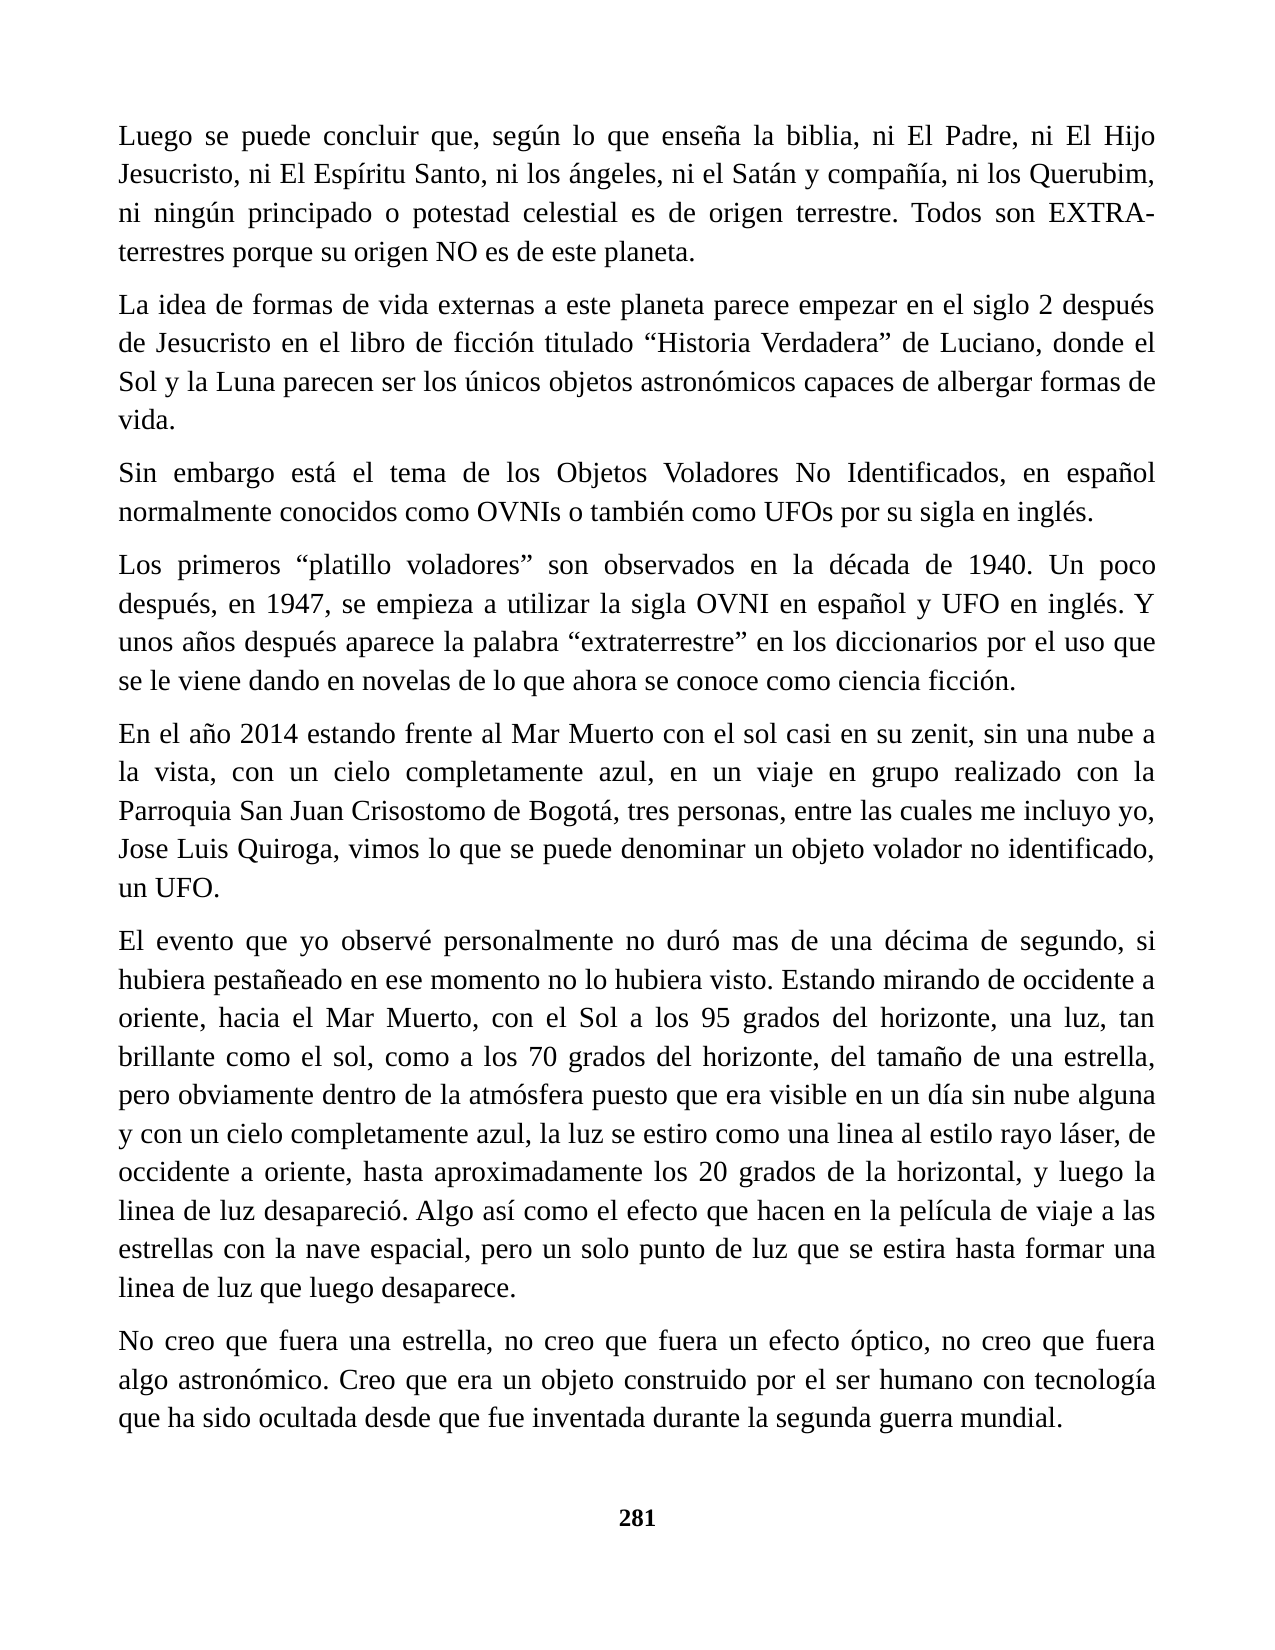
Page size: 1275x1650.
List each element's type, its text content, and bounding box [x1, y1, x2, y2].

text Los primeros “platillo voladores” son observados en la década de 1940. Un poco después, en 1947, se empieza a utilizar la sigla OVNI en español y UFO en inglés. Y unos años después aparece la palabra “extraterrestre” en los diccionarios por el uso que se le viene dando en novelas de lo que ahora se conoce como ciencia ficción. [118, 547, 1157, 696]
text No creo que fuera una estrella, no creo que fuera un efecto óptico, no creo que fuera algo astronómico. Creo que era un objeto construido por el ser humano con tecnología que ha sido ocultada desde que fue inventada durante la segunda guerra mundial. [118, 1323, 1157, 1434]
text Luego se puede concluir que, según lo que enseña la biblia, ni El Padre, ni El Hijo Jesucristo, ni El Espíritu Santo, ni los ángeles, ni el Satán y compañía, ni los Querubim, ni ningún principado o potestad celestial es de origen terrestre. Todos son EXTRA-terrestres porque su origen NO es de este planeta. [118, 118, 1157, 267]
text En el año 2014 estando frente al Mar Muerto con el sol casi en su zenit, sin una nube a la vista, con un cielo completamente azul, en un viaje en grupo realizado con la Parroquia San Juan Crisostomo de Bogotá, tres personas, entre las cuales me incluyo yo, Jose Luis Quiroga, vimos lo que se puede denominar un objeto volador no identificado, un UFO. [118, 716, 1157, 904]
text El evento que yo observé personalmente no duró mas de una décima de segundo, si hubiera pestañeado en ese momento no lo hubiera visto. Estando mirando de occidente a oriente, hacia el Mar Muerto, con el Sol a los 95 grados del horizonte, una luz, tan brillante como el sol, como a los 70 grados del horizonte, del tamaño de una estrella, pero obviamente dentro de la atmósfera puesto que era visible en un día sin nube alguna y con un cielo completamente azul, la luz se estiro como una linea al estilo rayo láser, de occidente a oriente, hasta aproximadamente los 20 grados de la horizontal, y luego la linea de luz desapareció. Algo así como el efecto que hacen en la película de viaje a las estrellas con la nave espacial, pero un solo punto de luz que se estira hasta formar una linea de luz que luego desaparece. [118, 923, 1157, 1304]
text La idea de formas de vida externas a este planeta parece empezar en el siglo 2 después de Jesucristo en el libro de ficción titulado “Historia Verdadera” de Luciano, donde el Sol y la Luna parecen ser los únicos objetos astronómicos capaces de albergar formas de vida. [118, 287, 1157, 436]
text Sin embargo está el tema de los Objetos Voladores No Identificados, en español normalmente conocidos como OVNIs o también como UFOs por su sigla en inglés. [118, 456, 1157, 528]
